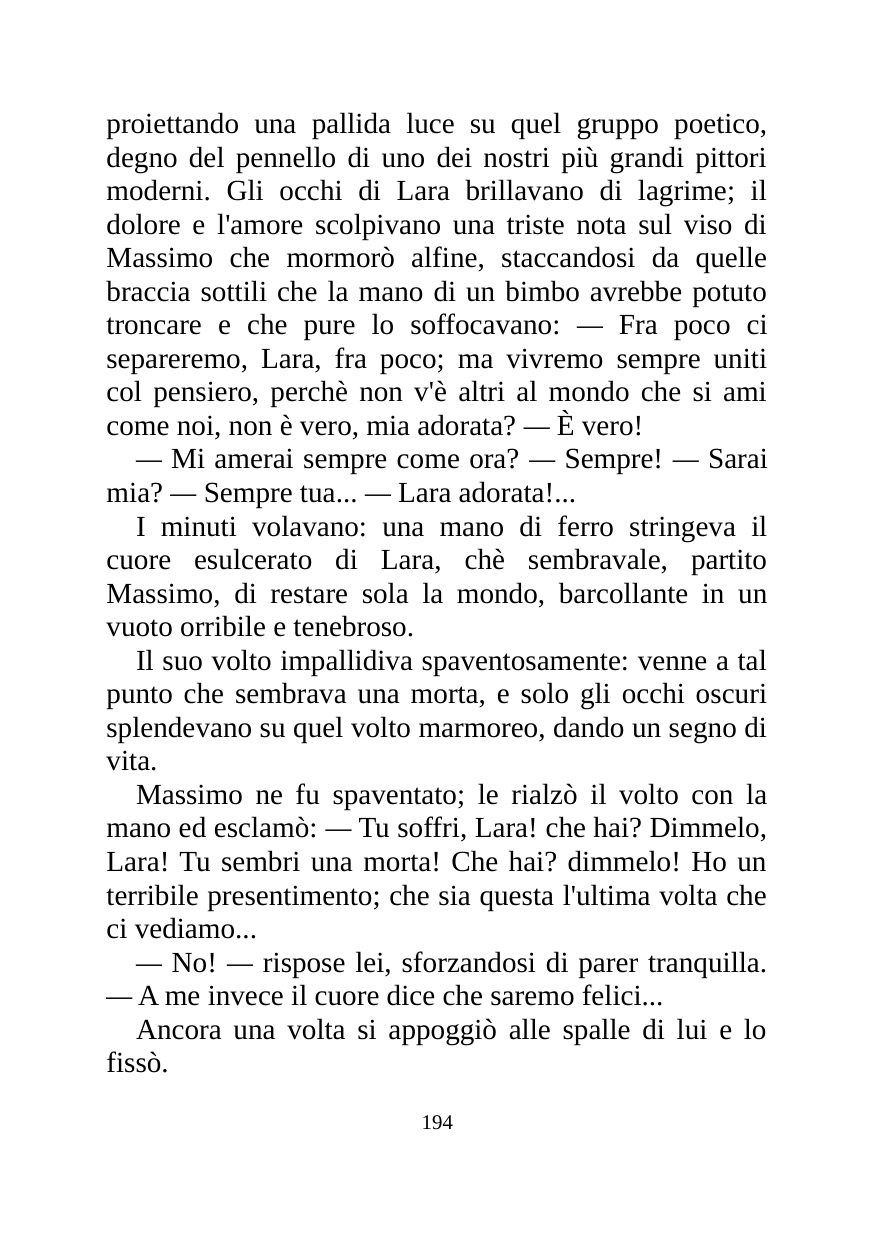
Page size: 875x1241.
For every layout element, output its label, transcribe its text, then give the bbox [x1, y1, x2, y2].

text Massimo ne fu spaventato; le rialzò il volto con la mano ed esclamò: — Tu soffri, Lara! che hai? Dimmelo, Lara! Tu sembri una morta! Che hai? dimmelo! Ho un terribile presentimento; che sia questa l'ultima volta che ci vediamo... [106, 777, 768, 945]
text Ancora una volta si appoggiò alle spalle di lui e lo fissò. [106, 1012, 768, 1079]
text — Mi amerai sempre come ora? — Sempre! — Sarai mia? — Sempre tua... — Lara adorata!... [106, 442, 768, 509]
text proiettando una pallida luce su quel gruppo poetico, degno del pennello di uno dei nostri più grandi pittori moderni. Gli occhi di Lara brillavano di lagrime; il dolore e l'amore scolpivano una triste nota sul viso di Massimo che mormorò alfine, staccandosi da quelle braccia sottili che la mano di un bimbo avrebbe potuto troncare e che pure lo soffocavano: — Fra poco ci separeremo, Lara, fra poco; ma vivremo sempre uniti col pensiero, perchè non v'è altri al mondo che si ami come noi, non è vero, mia adorata? — È vero! [106, 106, 768, 442]
text I minuti volavano: una mano di ferro stringeva il cuore esulcerato di Lara, chè sembravale, partito Massimo, di restare sola la mondo, barcollante in un vuoto orribile e tenebroso. [106, 509, 768, 643]
text — No! — rispose lei, sforzandosi di parer tranquilla. — A me invece il cuore dice che saremo felici... [106, 945, 768, 1012]
text Il suo volto impallidiva spaventosamente: venne a tal punto che sembrava una morta, e solo gli occhi oscuri splendevano su quel volto marmoreo, dando un segno di vita. [106, 643, 768, 777]
